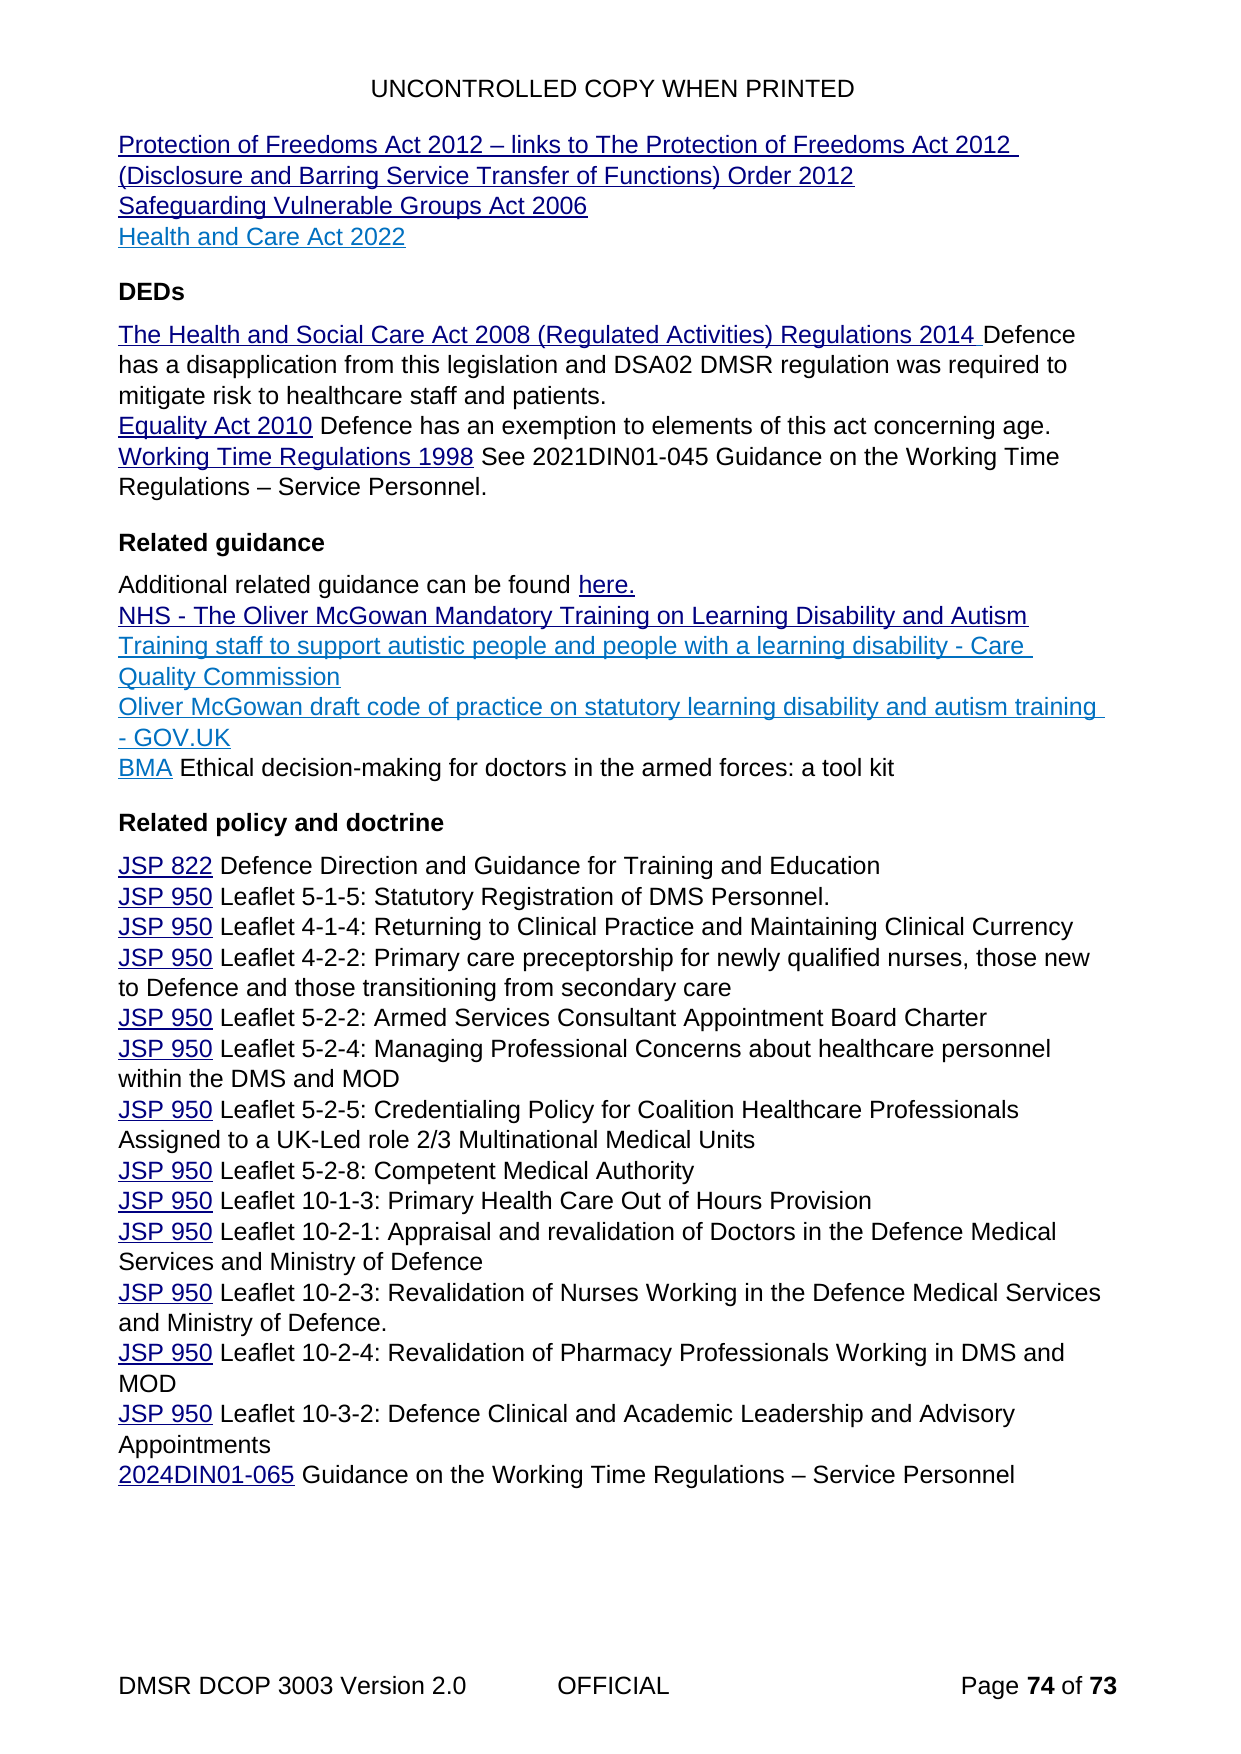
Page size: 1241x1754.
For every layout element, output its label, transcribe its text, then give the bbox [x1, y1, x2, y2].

text JSP 950 Leaflet 10-2-4: Revalidation of Pharmacy Professionals Working in DMS and MOD [118, 1338, 1107, 1398]
text Health and Care Act 2022 [118, 222, 1107, 251]
text JSP 950 Leaflet 5-2-8: Competent Medical Authority [118, 1156, 1107, 1185]
text Oliver McGowan draft code of practice on statutory learning disability and autism training - GOV.UK [118, 692, 1107, 751]
text 2024DIN01-065 Guidance on the Working Time Regulations – Service Personnel [118, 1460, 1107, 1489]
text Working Time Regulations 1998 See 2021DIN01-045 Guidance on the Working Time Regulations – Service Personnel. [118, 442, 1107, 501]
text DEDs [118, 277, 1107, 306]
text BMA Ethical decision-making for doctors in the armed forces: a tool kit [118, 753, 1107, 782]
text JSP 950 Leaflet 10-1-3: Primary Health Care Out of Hours Provision [118, 1186, 1107, 1215]
text JSP 950 Leaflet 4-2-2: Primary care preceptorship for newly qualified nurses, those new to Defence and those transitioning from secondary care [118, 943, 1107, 1002]
text JSP 950 Leaflet 4-1-4: Returning to Clinical Practice and Maintaining Clinical Currency [118, 912, 1107, 941]
text The Health and Social Care Act 2008 (Regulated Activities) Regulations 2014 Defence has a disapplication from this legislation and DSA02 DMSR regulation was required to mitigate risk to healthcare staff and patients. [118, 320, 1107, 410]
text JSP 950 Leaflet 5-1-5: Statutory Registration of DMS Personnel. [118, 882, 1107, 911]
text NHS - The Oliver McGowan Mandatory Training on Learning Disability and Autism [118, 601, 1107, 630]
text JSP 822 Defence Direction and Guidance for Training and Education [118, 851, 1107, 880]
text Safeguarding Vulnerable Groups Act 2006 [118, 191, 1107, 220]
text JSP 950 Leaflet 5-2-5: Credentialing Policy for Coalition Healthcare Professionals Assigned to a UK-Led role 2/3 Multinational Medical Units [118, 1095, 1107, 1154]
text Protection of Freedoms Act 2012 – links to The Protection of Freedoms Act 2012 (Disclosure and Barring Service Transfer of Functions) Order 2012 [118, 131, 1107, 190]
text JSP 950 Leaflet 5-2-4: Managing Professional Concerns about healthcare personnel within the DMS and MOD [118, 1034, 1107, 1093]
text Training staff to support autistic people and people with a learning disability - Care Quality Commission [118, 631, 1107, 691]
text JSP 950 Leaflet 5-2-2: Armed Services Consultant Appointment Board Charter [118, 1003, 1107, 1032]
text Related policy and doctrine [118, 808, 1107, 837]
text JSP 950 Leaflet 10-2-3: Revalidation of Nurses Working in the Defence Medical Services and Ministry of Defence. [118, 1278, 1107, 1337]
text JSP 950 Leaflet 10-2-1: Appraisal and revalidation of Doctors in the Defence Medical Services and Ministry of Defence [118, 1217, 1107, 1276]
text Equality Act 2010 Defence has an exemption to elements of this act concerning age. [118, 411, 1107, 440]
text Additional related guidance can be found here. [118, 571, 1107, 599]
text Related guidance [118, 528, 1107, 556]
text JSP 950 Leaflet 10-3-2: Defence Clinical and Academic Leadership and Advisory Appointments [118, 1399, 1107, 1458]
